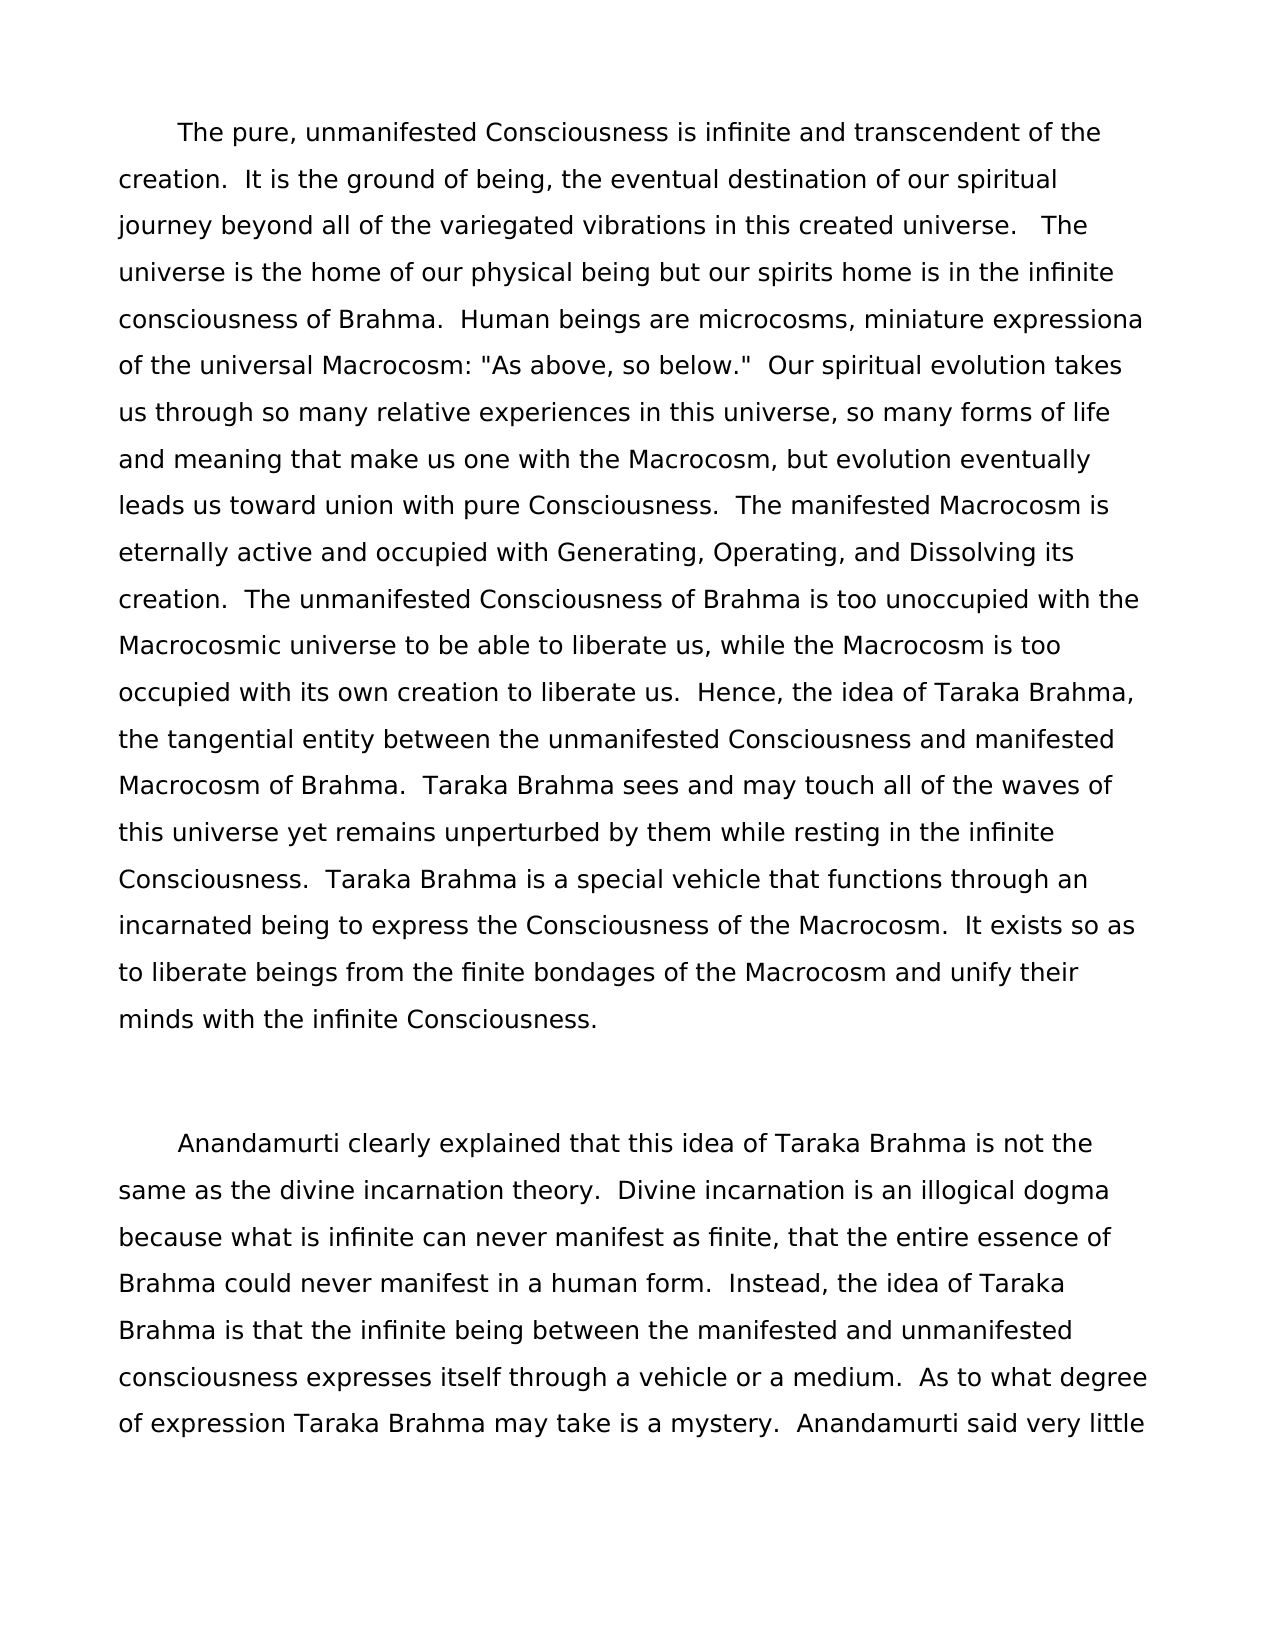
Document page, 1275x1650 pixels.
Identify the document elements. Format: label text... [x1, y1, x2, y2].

text Anandamurti clearly explained that this idea of Taraka Brahma is not the same as the divine incarnation theory. Divine incarnation is an illogical dogma because what is infinite can never manifest as finite, that the entire essence of Brahma could never manifest in a human form. Instead, the idea of Taraka Brahma is that the infinite being between the manifested and unmanifested consciousness expresses itself through a vehicle or a medium. As to what degree of expression Taraka Brahma may take is a mystery. Anandamurti said very little [118, 1129, 1157, 1439]
text The pure, unmanifested Consciousness is infinite and transcendent of the creation. It is the ground of being, the eventual destination of our spiritual journey beyond all of the variegated vibrations in this created universe. The universe is the home of our physical being but our spirits home is in the infinite consciousness of Brahma. Human beings are microcosms, miniature expressiona of the universal Macrocosm: "As above, so below." Our spiritual evolution takes us through so many relative experiences in this universe, so many forms of life and meaning that make us one with the Macrocosm, but evolution eventually leads us toward union with pure Consciousness. The manifested Macrocosm is eternally active and occupied with Generating, Operating, and Dissolving its creation. The unmanifested Consciousness of Brahma is too unoccupied with the Macrocosmic universe to be able to liberate us, while the Macrocosm is too occupied with its own creation to liberate us. Hence, the idea of Taraka Brahma, the tangential entity between the unmanifested Consciousness and manifested Macrocosm of Brahma. Taraka Brahma sees and may touch all of the waves of this universe yet remains unperturbed by them while resting in the infinite Consciousness. Taraka Brahma is a special vehicle that functions through an incarnated being to express the Consciousness of the Macrocosm. It exists so as to liberate beings from the finite bondages of the Macrocosm and unify their minds with the infinite Consciousness. [118, 118, 1157, 1034]
